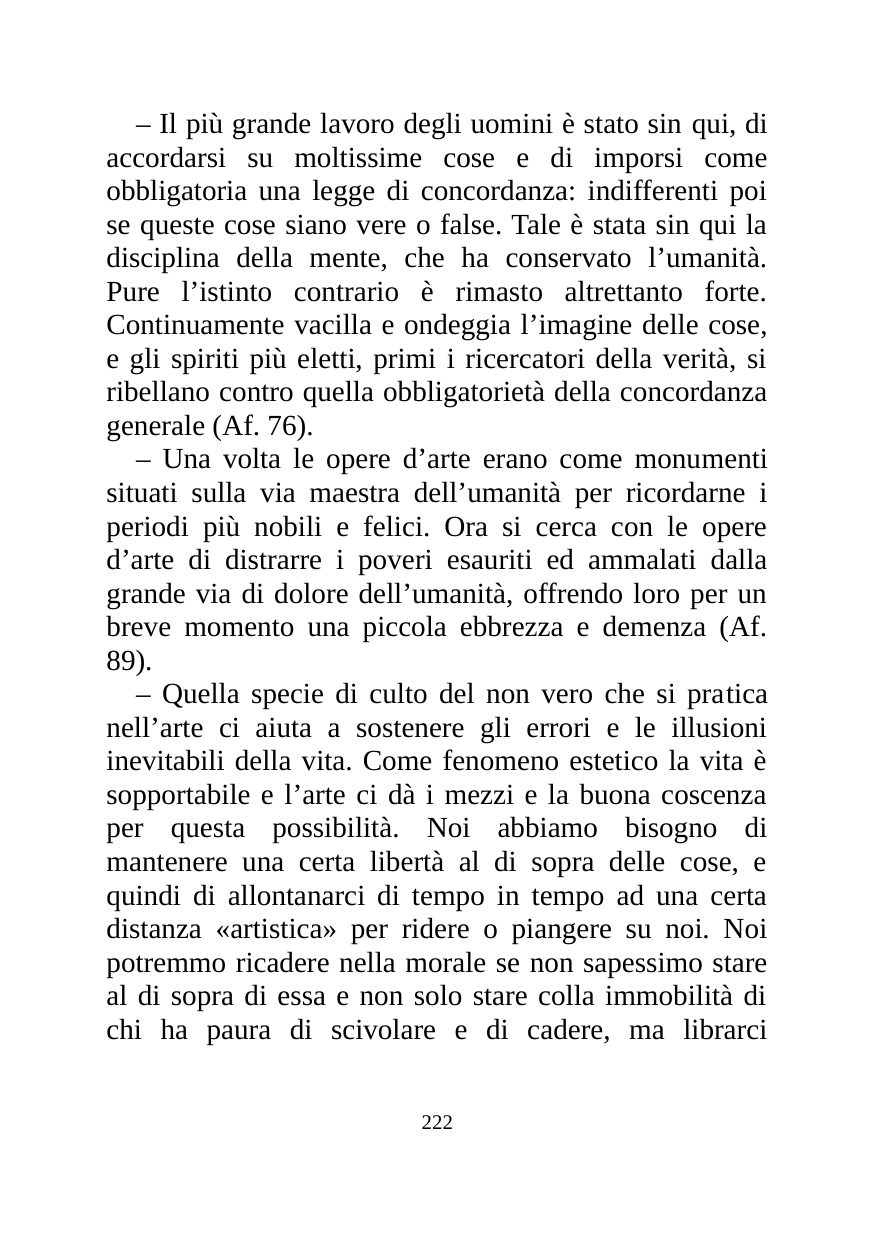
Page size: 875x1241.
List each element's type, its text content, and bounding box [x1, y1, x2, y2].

text – Quella specie di culto del non vero che si pratica nell’arte ci aiuta a sostenere gli errori e le illusioni inevitabili della vita. Come fenomeno estetico la vita è sopportabile e l’arte ci dà i mezzi e la buona coscenza per questa possibilità. Noi abbiamo bisogno di mantenere una certa libertà al di sopra delle cose, e quindi di allontanarci di tempo in tempo ad una certa distanza «artistica» per ridere o piangere su noi. Noi potremmo ricadere nella morale se non sapessimo stare al di sopra di essa e non solo stare colla immobilità di chi ha paura di scivolare e di cadere, ma librarci [106, 676, 768, 1045]
text – Una volta le opere d’arte erano come monumenti situati sulla via maestra dell’umanità per ricordarne i periodi più nobili e felici. Ora si cerca con le opere d’arte di distrarre i poveri esauriti ed ammalati dalla grande via di dolore dell’umanità, offrendo loro per un breve momento una piccola ebbrezza e demenza (Af. 89). [106, 442, 768, 676]
text – Il più grande lavoro degli uomini è stato sin qui, di accordarsi su moltissime cose e di imporsi come obbligatoria una legge di concordanza: indifferenti poi se queste cose siano vere o false. Tale è stata sin qui la disciplina della mente, che ha conservato l’umanità. Pure l’istinto contrario è rimasto altrettanto forte. Continuamente vacilla e ondeggia l’imagine delle cose, e gli spiriti più eletti, primi i ricercatori della verità, si ribellano contro quella obbligatorietà della concordanza generale (Af. 76). [106, 106, 768, 442]
